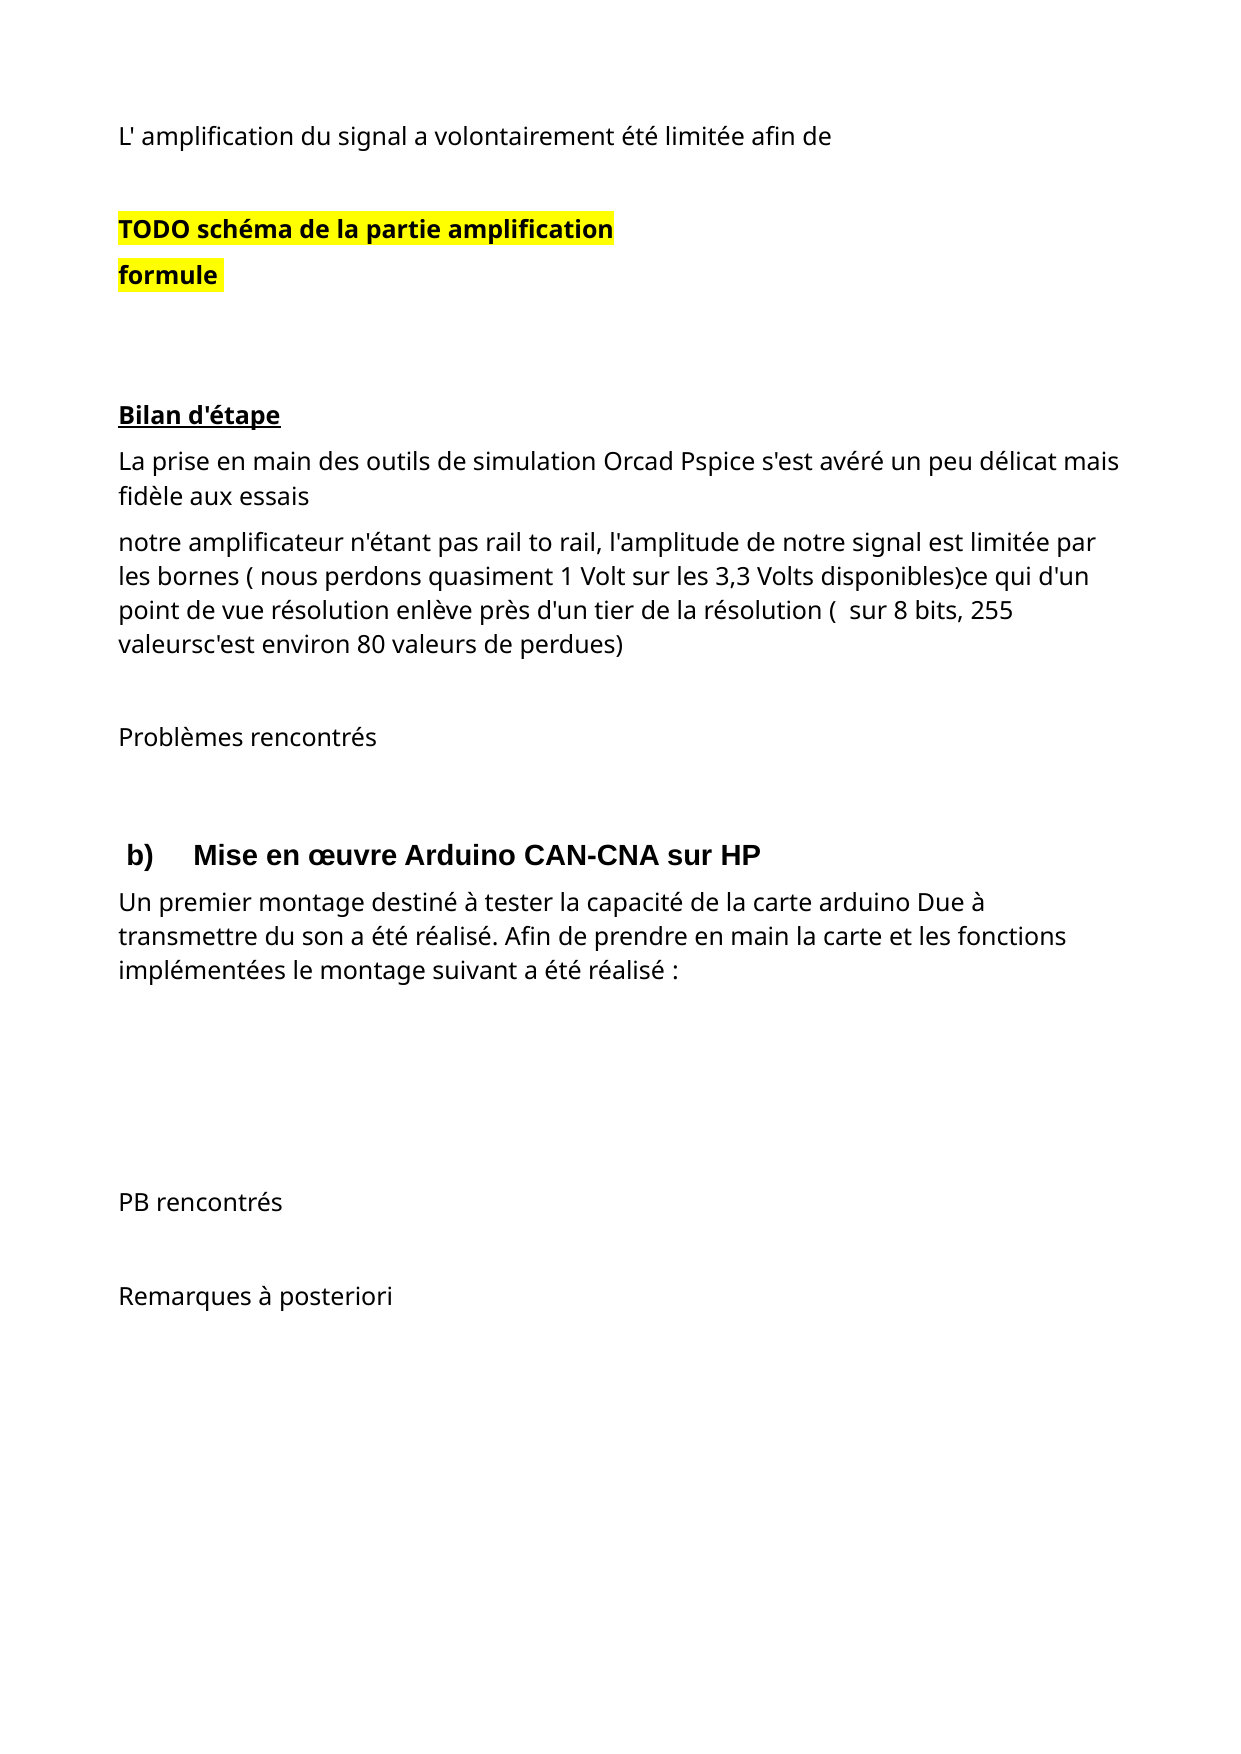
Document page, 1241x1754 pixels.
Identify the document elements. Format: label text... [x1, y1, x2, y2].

text formule [118, 258, 1122, 292]
subtitle Mise en œuvre Arduino CAN-CNA sur HP [118, 838, 1122, 872]
text La prise en main des outils de simulation Orcad Pspice s'est avéré un peu délicat mais fidèle aux essais [118, 444, 1122, 512]
text Problèmes rencontrés [118, 720, 1122, 754]
text Un premier montage destiné à tester la capacité de la carte arduino Due à transmettre du son a été réalisé. Afin de prendre en main la carte et les fonctions implémentées le montage suivant a été réalisé : [118, 884, 1122, 986]
text notre amplificateur n'étant pas rail to rail, l'amplitude de notre signal est limitée par les bornes ( nous perdons quasiment 1 Volt sur les 3,3 Volts disponibles)ce qui d'un point de vue résolution enlève près d'un tier de la résolution ( sur 8 bits, 255 valeursc'est environ 80 valeurs de perdues) [118, 525, 1122, 661]
text Remarques à posteriori [118, 1278, 1122, 1312]
text Bilan d'étape [118, 397, 1122, 432]
text PB rencontrés [118, 1185, 1122, 1219]
text TODO schéma de la partie amplification [118, 211, 1122, 245]
text L' amplification du signal a volontairement été limitée afin de [118, 118, 1122, 152]
